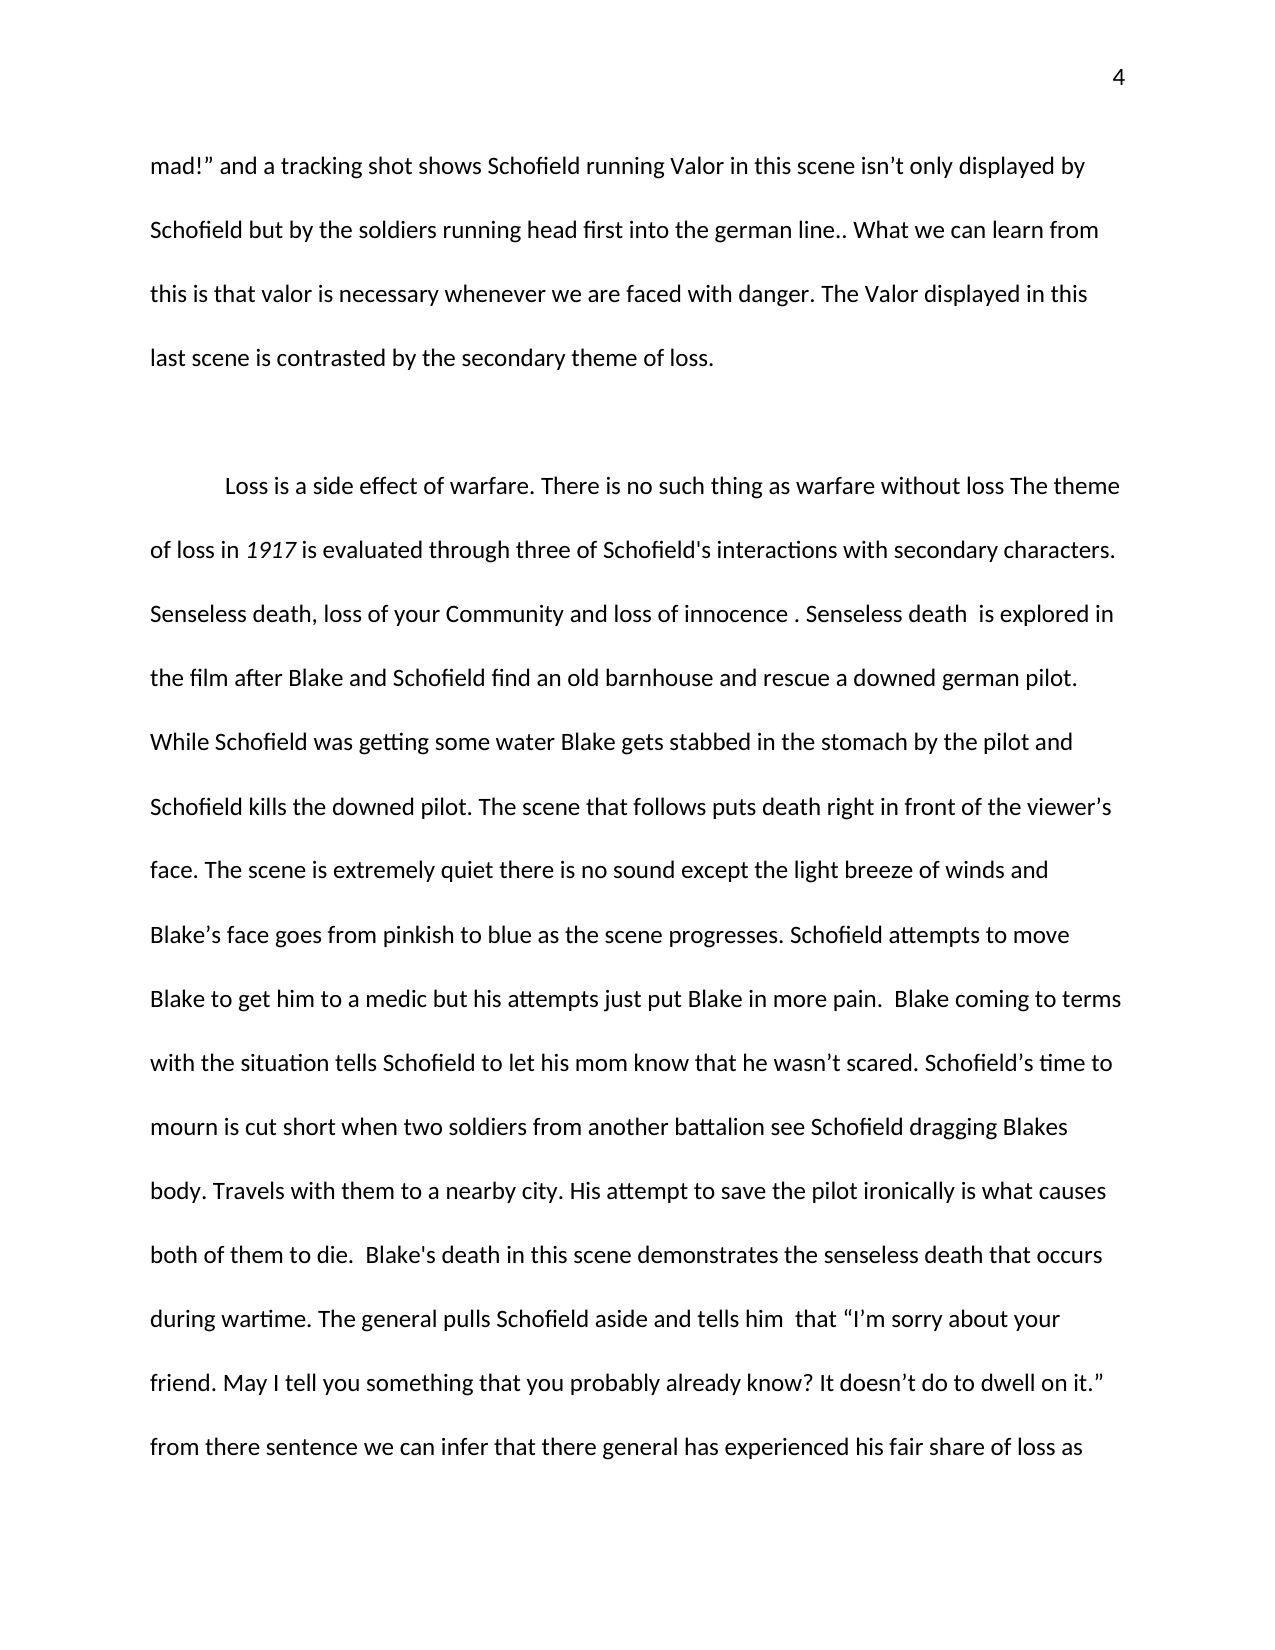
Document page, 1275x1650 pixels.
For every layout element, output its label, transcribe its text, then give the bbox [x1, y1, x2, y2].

text mad!” and a tracking shot shows Schofield running Valor in this scene isn’t only displayed by Schofield but by the soldiers running head first into the german line.. What we can learn from this is that valor is necessary whenever we are faced with danger. The Valor displayed in this last scene is contrasted by the secondary theme of loss. Loss is a side effect of warfare. There is no such thing as warfare without loss The theme of loss in 1917 is evaluated through three of Schofield's interactions with secondary characters. Senseless death, loss of your Community and loss of innocence . Senseless death is explored in the film after Blake and Schofield find an old barnhouse and rescue a downed german pilot. While Schofield was getting some water Blake gets stabbed in the stomach by the pilot and Schofield kills the downed pilot. The scene that follows puts death right in front of the viewer’s face. The scene is extremely quiet there is no sound except the light breeze of winds and Blake’s face goes from pinkish to blue as the scene progresses. Schofield attempts to move Blake to get him to a medic but his attempts just put Blake in more pain. Blake coming to terms with the situation tells Schofield to let his mom know that he wasn’t scared. Schofield’s time to mourn is cut short when two soldiers from another battalion see Schofield dragging Blakes body. Travels with them to a nearby city. His attempt to save the pilot ironically is what causes both of them to die. Blake's death in this scene demonstrates the senseless death that occurs during wartime. The general pulls Schofield aside and tells him that “I’m sorry about your friend. May I tell you something that you probably already know? It doesn’t do to dwell on it.” from there sentence we can infer that there general has experienced his fair share of loss as [150, 150, 1125, 1462]
